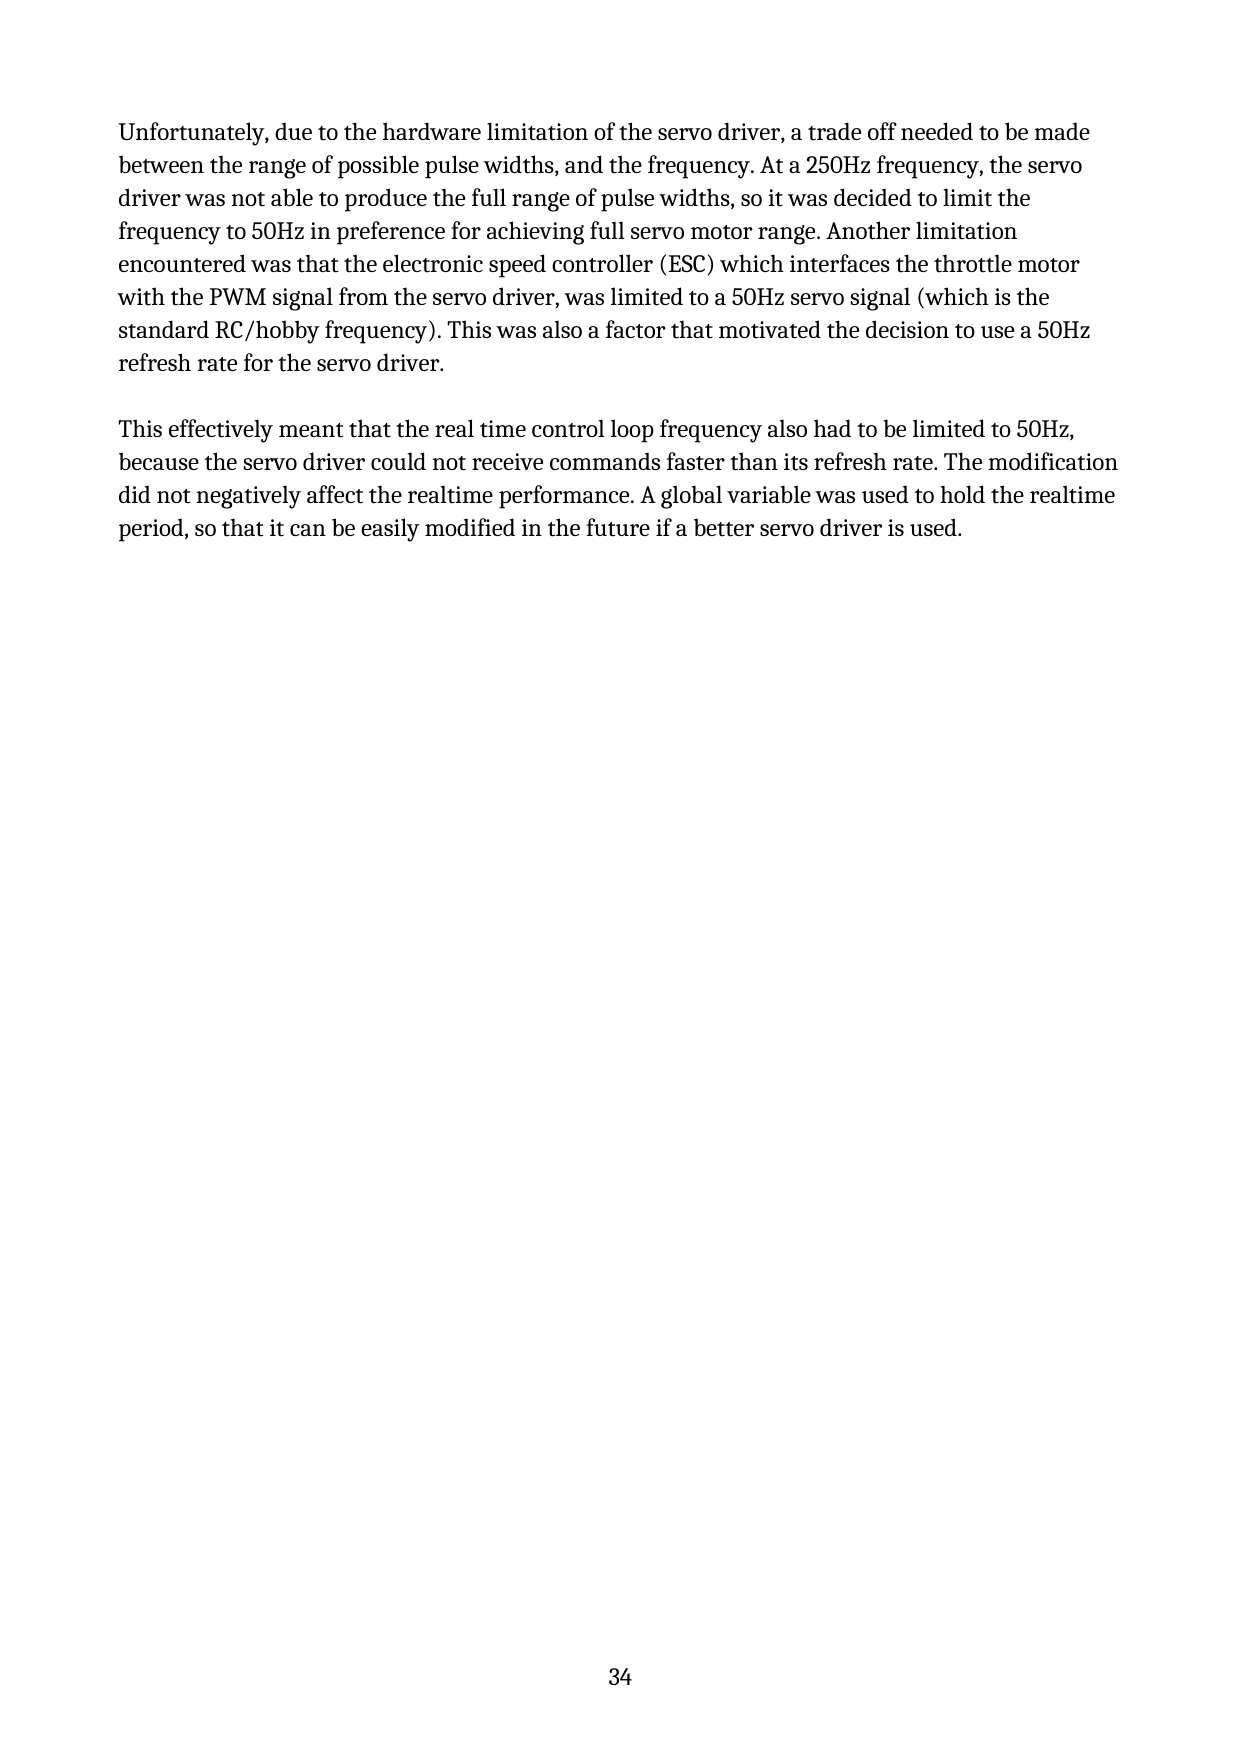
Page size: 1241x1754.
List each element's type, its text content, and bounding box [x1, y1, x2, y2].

text This effectively meant that the real time control loop frequency also had to be limited to 50Hz, because the servo driver could not receive commands faster than its refresh rate. The modification did not negatively affect the realtime performance. A global variable was used to hold the realtime period, so that it can be easily modified in the future if a better servo driver is used. [118, 415, 1122, 543]
text Unfortunately, due to the hardware limitation of the servo driver, a trade off needed to be made between the range of possible pulse widths, and the frequency. At a 250Hz frequency, the servo driver was not able to produce the full range of pulse widths, so it was decided to limit the frequency to 50Hz in preference for achieving full servo motor range. Another limitation encountered was that the electronic speed controller (ESC) which interfaces the throttle motor with the PWM signal from the servo driver, was limited to a 50Hz servo signal (which is the standard RC/hobby frequency). This was also a factor that motivated the decision to use a 50Hz refresh rate for the servo driver. [118, 118, 1122, 378]
